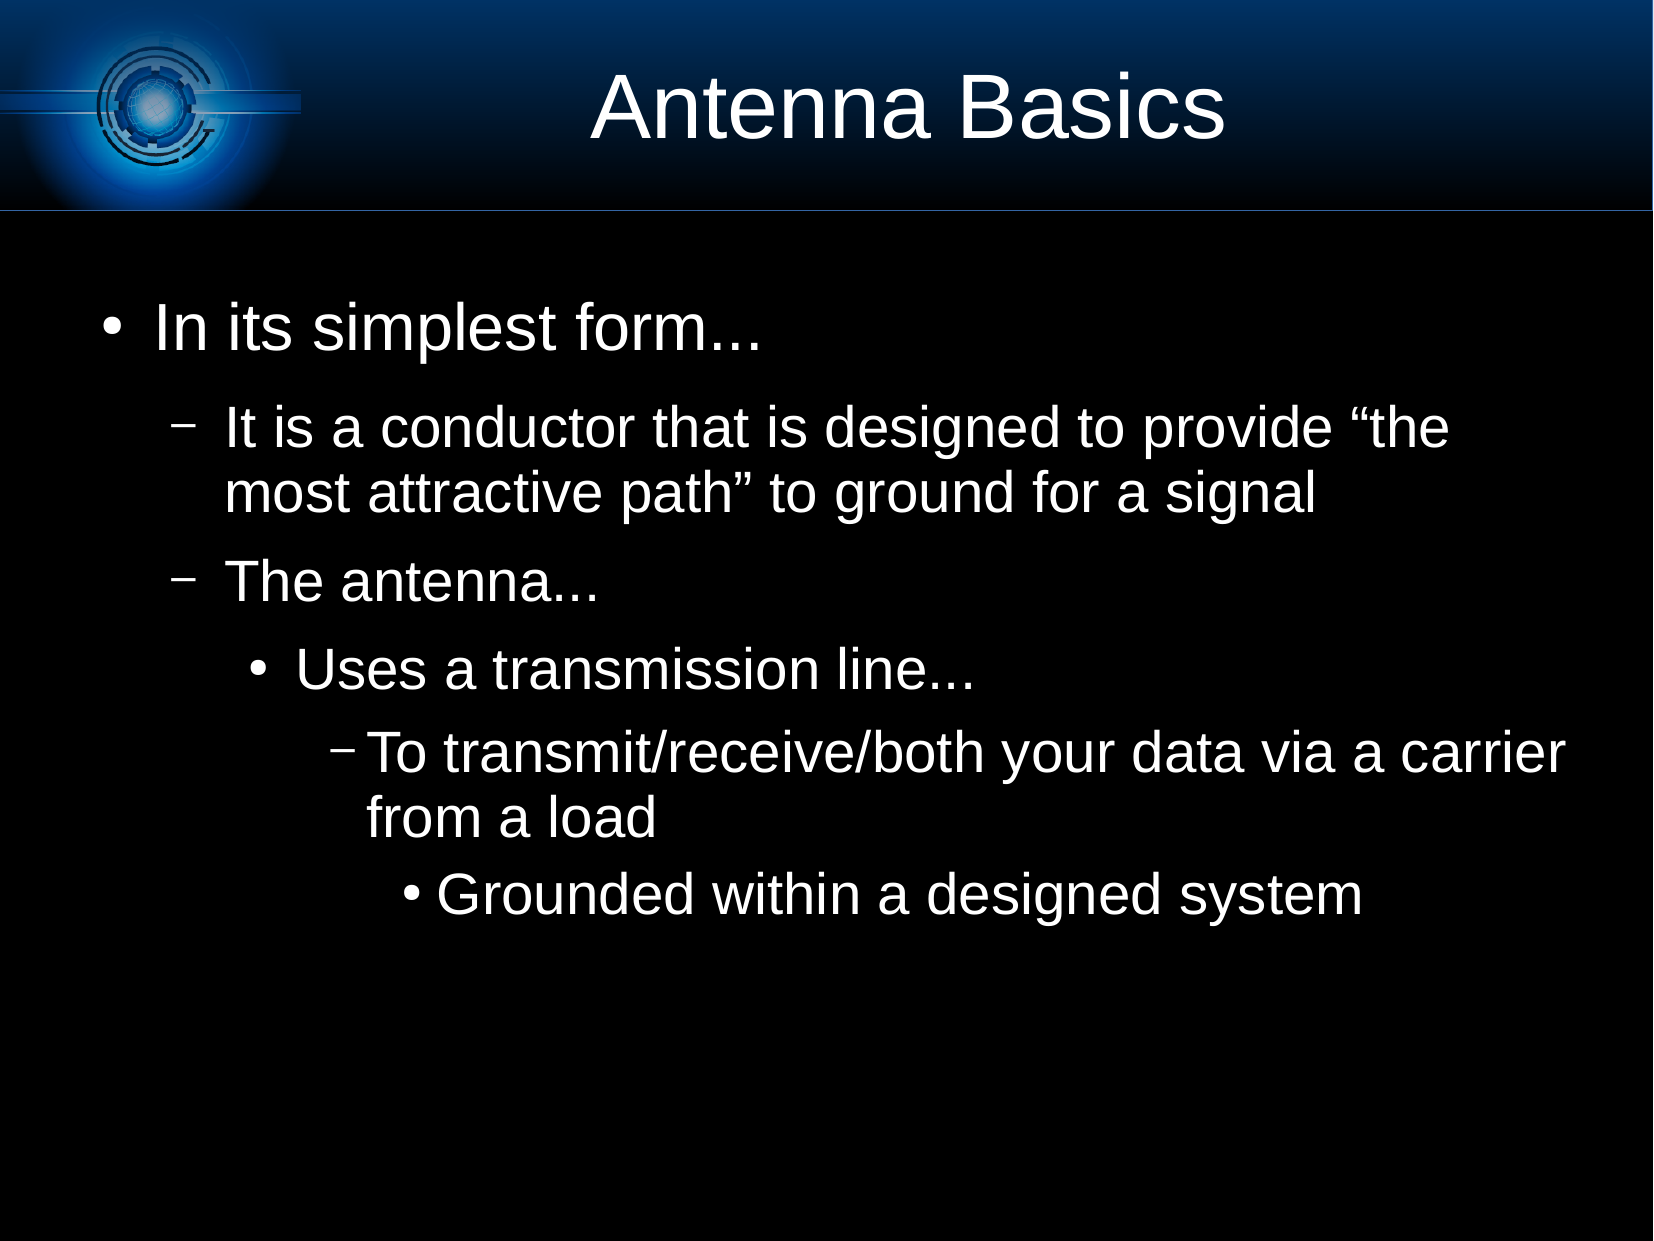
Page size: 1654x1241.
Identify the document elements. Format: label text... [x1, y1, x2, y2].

picture [0, 88, 165, 210]
list In its simplest form... It is a conductor that is designed to provide “the most attractive path” to ground for a signal The antenna... Uses a transmission line... To transmit/receive/both your data via a carrier from a load Grounded within a designed system [82, 290, 1571, 1010]
title Antenna Basics [165, 2, 1653, 211]
